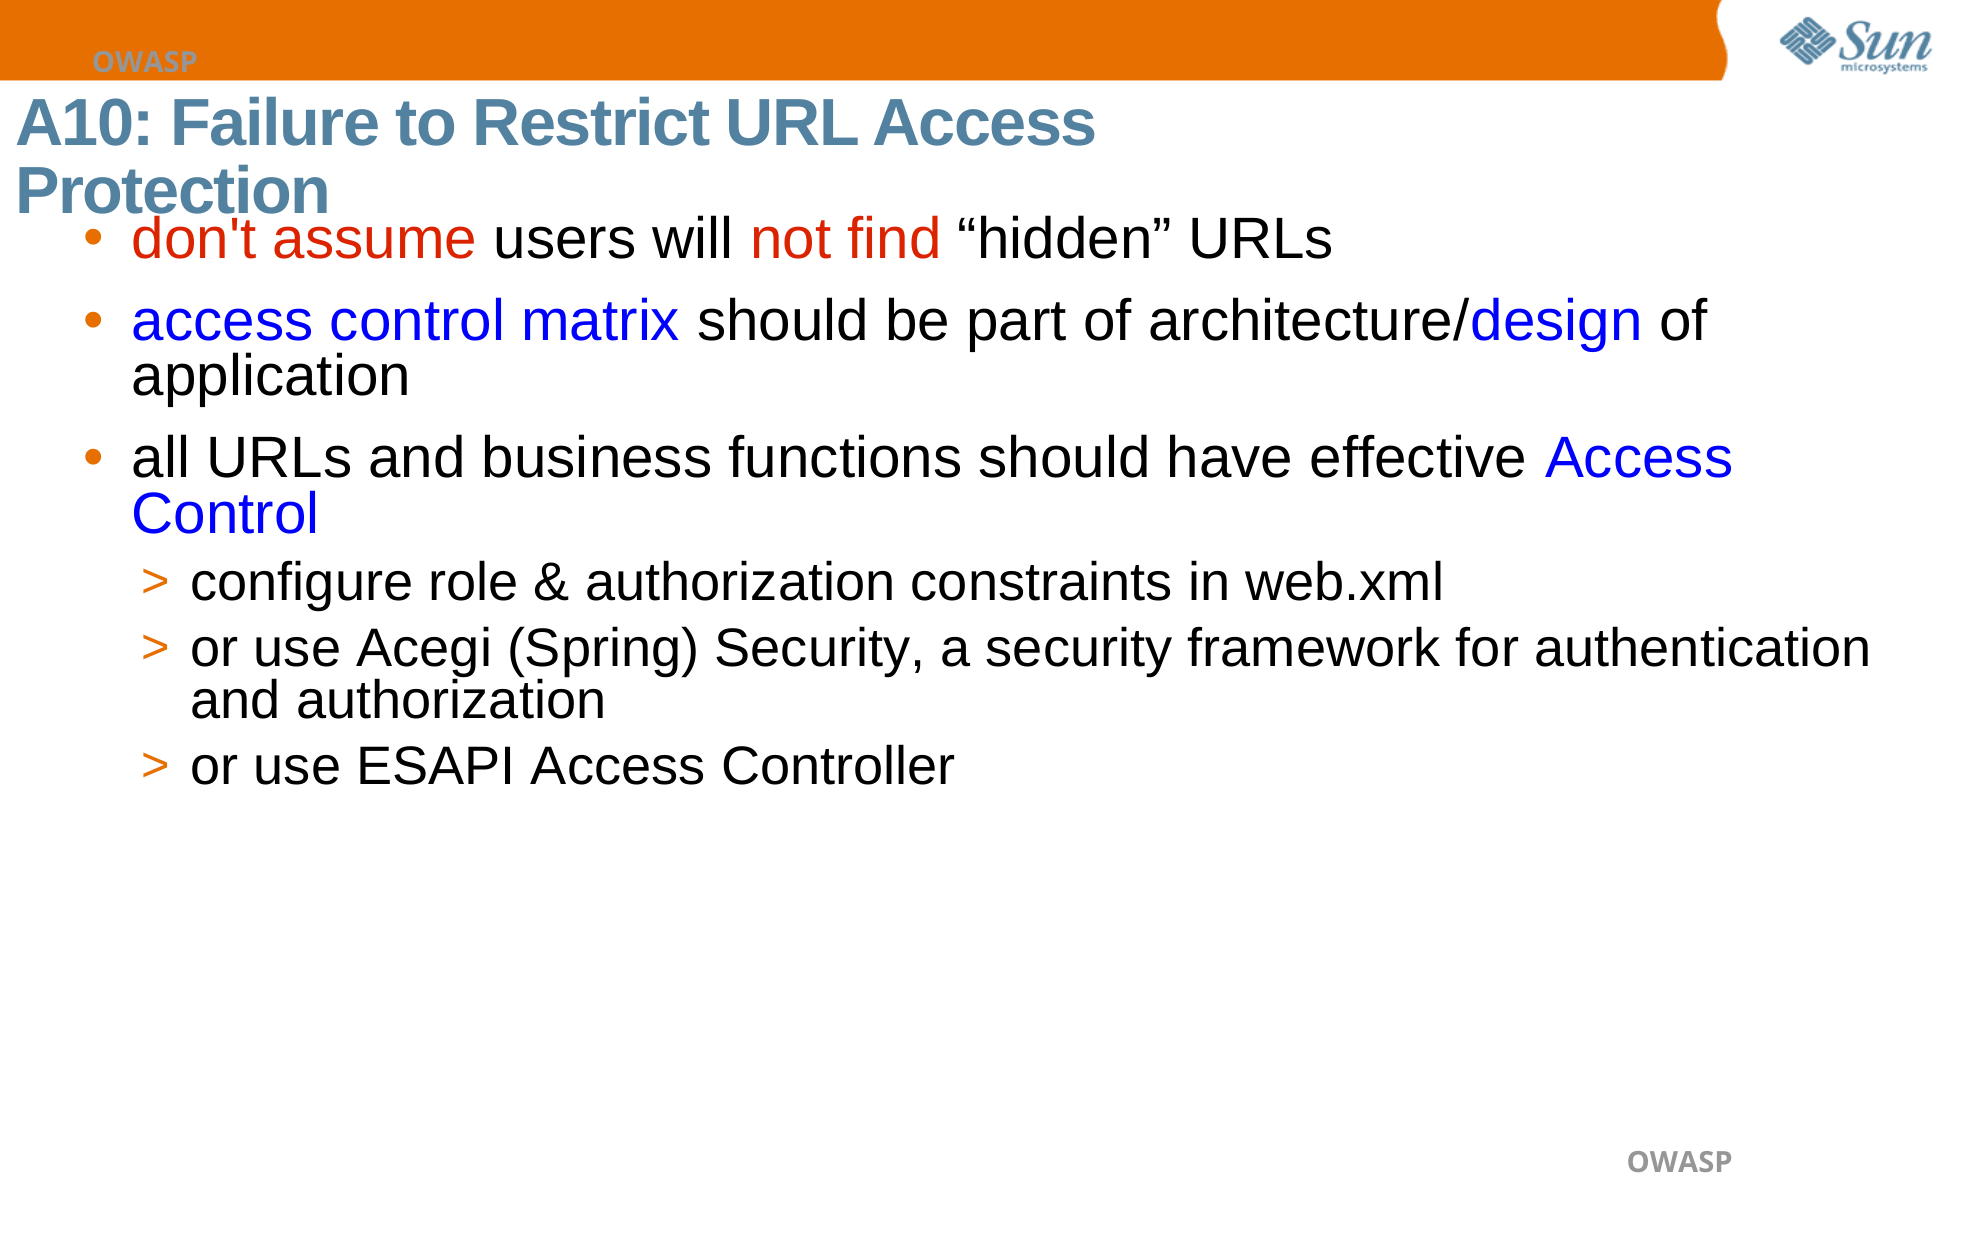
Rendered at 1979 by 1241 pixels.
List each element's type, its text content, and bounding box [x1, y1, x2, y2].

picture [97, 55, 108, 69]
picture [148, 67, 158, 72]
list don't assume users will not find “hidden” URLs access control matrix should be part of architecture/design of application all URLs and business functions should have effective Access Control configure role & authorization constraints in web.xml or use Acegi (Spring) Security, a security framework for authentication and authorization or use ESAPI Access Controller [49, 206, 1929, 1241]
picture [0, 0, 1979, 72]
picture [125, 59, 133, 72]
title A10: Failure to Restrict URL Access Protection [0, 72, 1979, 246]
